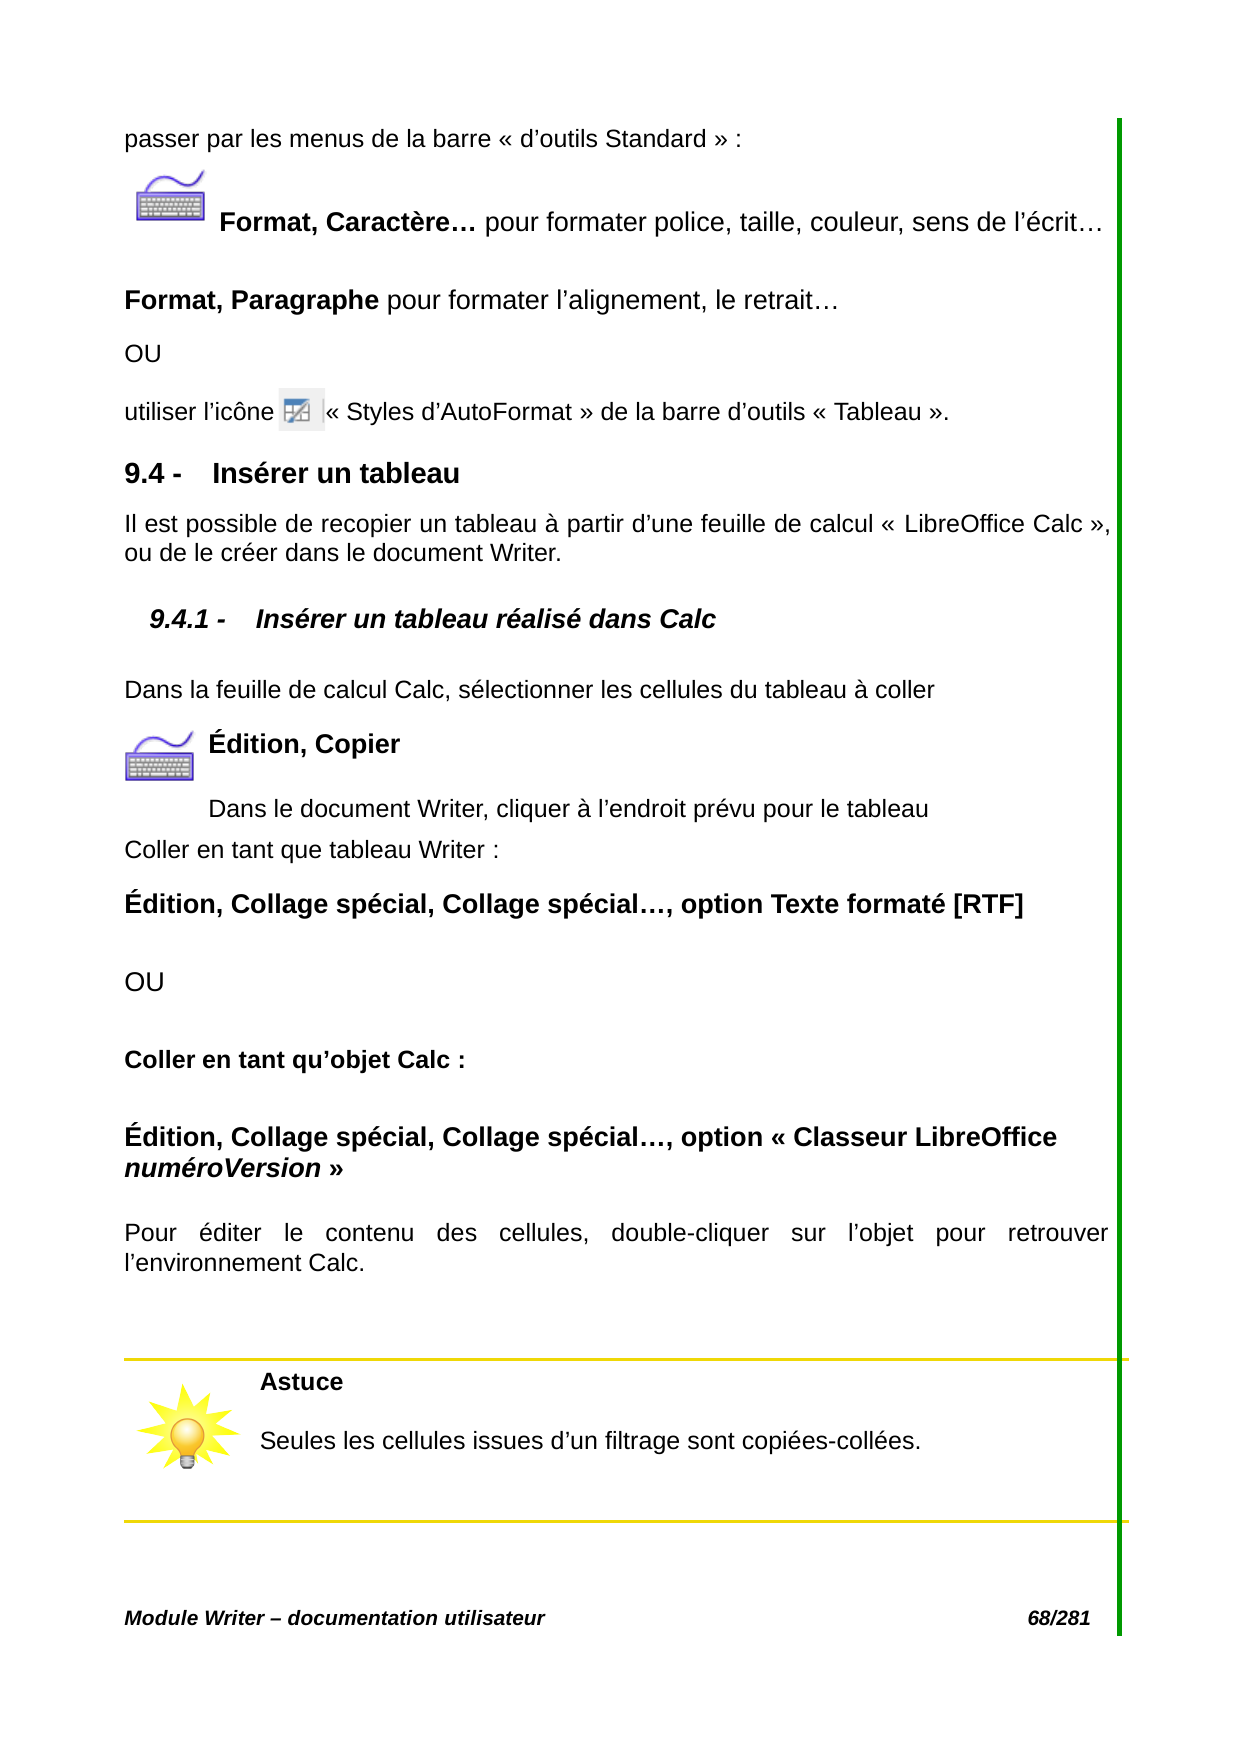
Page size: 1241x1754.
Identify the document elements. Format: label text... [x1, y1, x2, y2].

subtitle Insérer un tableau réalisé dans Calc [149, 603, 1111, 634]
text utiliser l’icône [124, 397, 278, 426]
table_header [124, 1361, 254, 1520]
picture [278, 388, 326, 431]
text Coller en tant qu’objet Calc : [124, 1044, 1111, 1073]
picture [121, 720, 197, 795]
text Édition, Copier [197, 728, 1111, 759]
text Coller en tant que tableau Writer : [124, 835, 1111, 864]
text passer par les menus de la barre « d’outils Standard » : [124, 124, 1111, 153]
table_header Astuce Seules les cellules issues d’un filtrage sont copiées-collées. [254, 1361, 1117, 1520]
text Édition, Collage spécial, Collage spécial…, option Texte formaté [RTF] [124, 888, 1111, 919]
picture [132, 159, 208, 235]
text Format, Paragraphe pour formater l’alignement, le retrait… [124, 284, 1111, 315]
text Édition, Collage spécial, Collage spécial…, option « Classeur LibreOffice numéroVersion » [124, 1121, 1111, 1183]
text OU [124, 966, 1111, 997]
text Dans le document Writer, cliquer à l’endroit prévu pour le tableau [124, 794, 1111, 823]
text OU [124, 339, 1111, 368]
text Pour éditer le contenu des cellules, double-cliquer sur l’objet pour retrouver l’environnement Calc. [124, 1218, 1111, 1276]
text « Styles d’AutoFormat » de la barre d’outils « Tableau ». [326, 397, 1111, 426]
text Format, Caractère… pour formater police, taille, couleur, sens de l’écrit… [124, 206, 1111, 237]
text Dans la feuille de calcul Calc, sélectionner les cellules du tableau à coller [124, 675, 1111, 704]
text Il est possible de recopier un tableau à partir d’une feuille de calcul « LibreOffice Calc », ou de le créer dans le document Writer. [124, 509, 1111, 567]
picture [129, 1367, 248, 1486]
subtitle Insérer un tableau [124, 456, 1111, 489]
